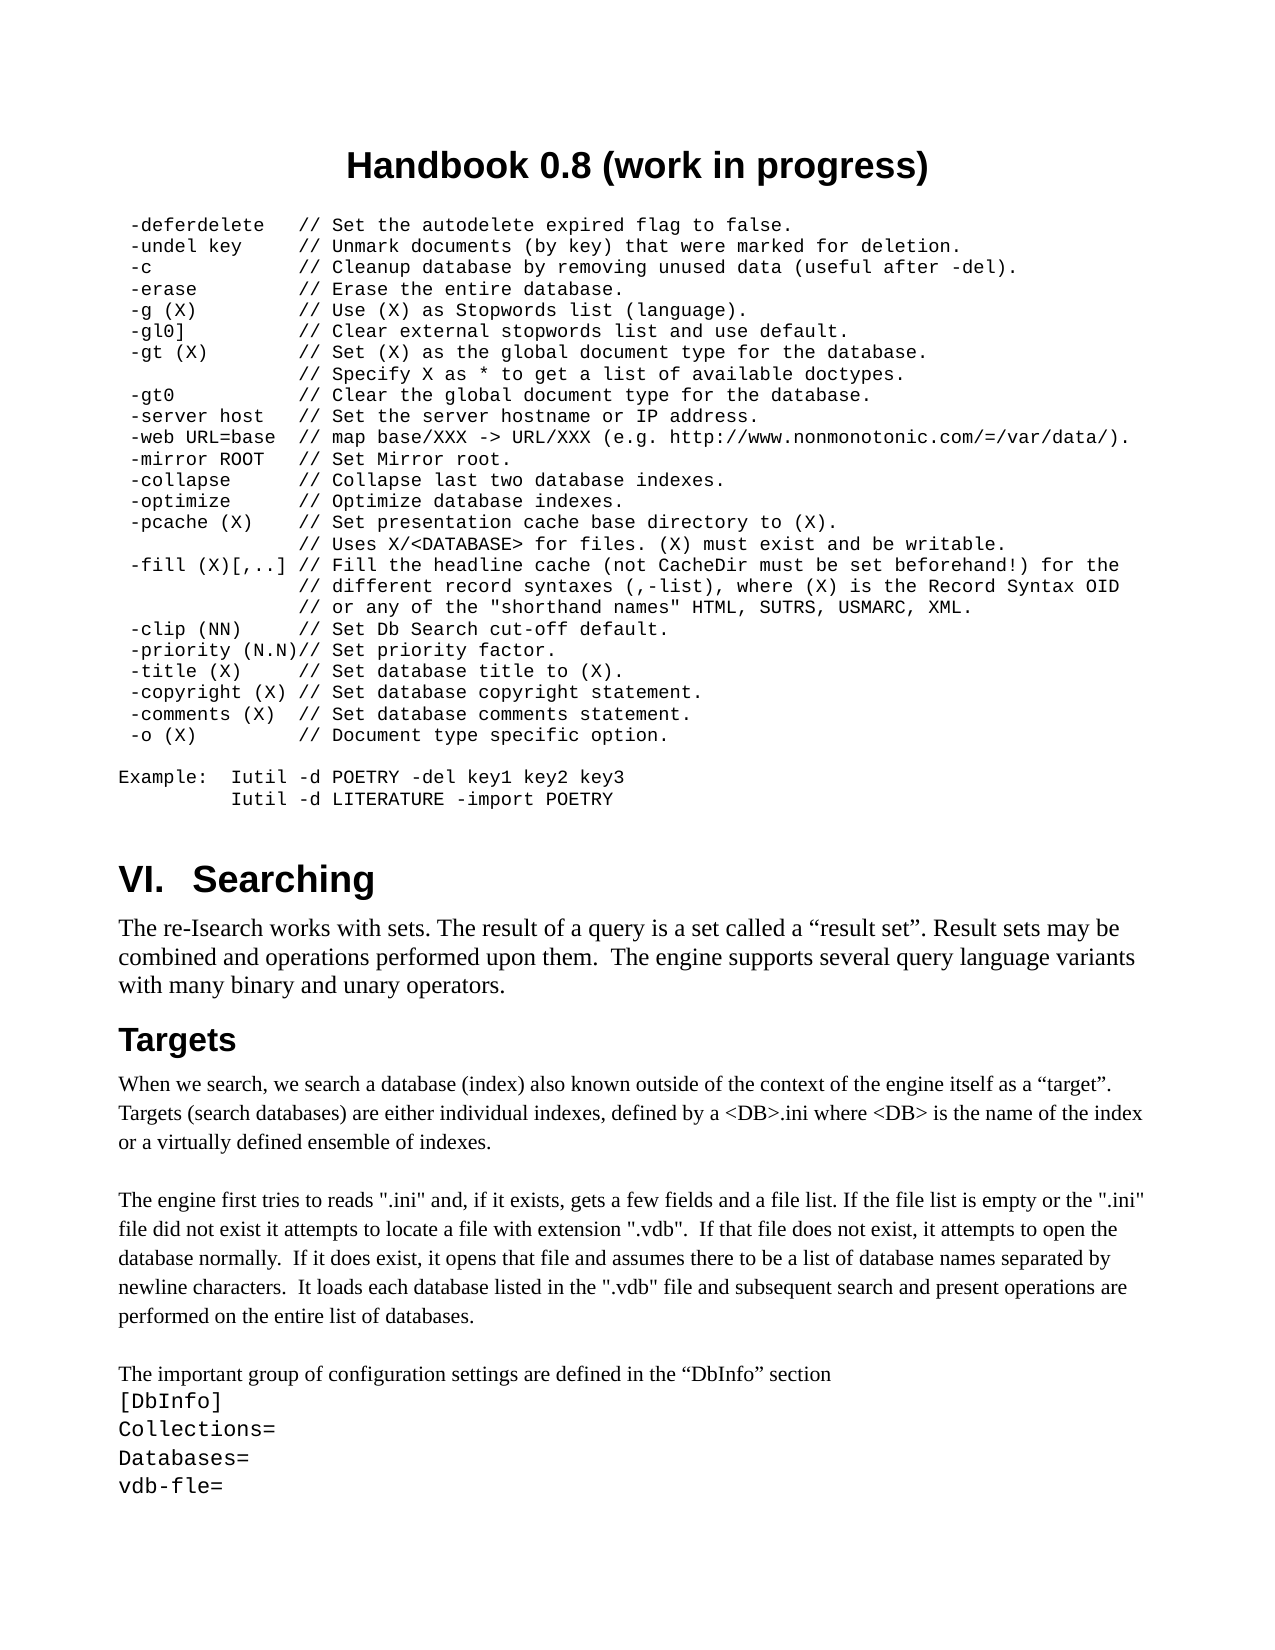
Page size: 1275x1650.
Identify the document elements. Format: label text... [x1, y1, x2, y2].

text [DbInfo] [118, 1390, 1157, 1415]
text -gt0 // Clear the global document type for the database. [118, 386, 1157, 407]
text Collections= [118, 1418, 1157, 1443]
text // different record syntaxes (,-list), where (X) is the Record Syntax OID [118, 577, 1157, 598]
text -comments (X) // Set database comments statement. [118, 704, 1157, 726]
text // Uses X/<DATABASE> for files. (X) must exist and be writable. [118, 534, 1157, 556]
text -title (X) // Set database title to (X). [118, 662, 1157, 683]
text -o (X) // Document type specific option. [118, 726, 1157, 747]
text -priority (N.N)// Set priority factor. [118, 641, 1157, 662]
text Iutil -d LITERATURE -import POETRY [118, 789, 1157, 811]
text Databases= [118, 1447, 1157, 1472]
text -c // Cleanup database by removing unused data (useful after -del). [118, 258, 1157, 279]
text The engine first tries to reads ".ini" and, if it exists, gets a few fields and a file list. If the file list is empty or the ".ini" file did not exist it attempts to locate a file with extension ".vdb". If that file does not exist, it attempts to open the database normally. If it does exist, it opens that file and assumes there to be a list of database names separated by newline characters. It loads each database listed in the ".vdb" file and subsequent search and present operations are performed on the entire list of databases. [118, 1187, 1157, 1328]
text -fill (X)[,..] // Fill the headline cache (not CacheDir must be set beforehand!) for the [118, 556, 1157, 577]
text -collapse // Collapse last two database indexes. [118, 471, 1157, 492]
text When we search, we search a database (index) also known outside of the context of the engine itself as a “target”. Targets (search databases) are either individual indexes, defined by a <DB>.ini where <DB> is the name of the index or a virtually defined ensemble of indexes. [118, 1071, 1157, 1154]
text // Specify X as * to get a list of available doctypes. [118, 364, 1157, 386]
subtitle Searching [118, 857, 1157, 901]
text -copyright (X) // Set database copyright statement. [118, 683, 1157, 704]
text -erase // Erase the entire database. [118, 279, 1157, 301]
text // or any of the "shorthand names" HTML, SUTRS, USMARC, XML. [118, 598, 1157, 619]
text -pcache (X) // Set presentation cache base directory to (X). [118, 513, 1157, 534]
text -g (X) // Use (X) as Stopwords list (language). [118, 301, 1157, 322]
text -optimize // Optimize database indexes. [118, 492, 1157, 513]
text -undel key // Unmark documents (by key) that were marked for deletion. [118, 237, 1157, 258]
text Example: Iutil -d POETRY -del key1 key2 key3 [118, 768, 1157, 789]
text vdb-fle= [118, 1475, 1157, 1500]
text -clip (NN) // Set Db Search cut-off default. [118, 619, 1157, 641]
subtitle Targets [118, 1020, 1157, 1059]
text -deferdelete // Set the autodelete expired flag to false. [118, 216, 1157, 237]
text -web URL=base // map base/XXX -> URL/XXX (e.g. http://www.nonmonotonic.com/=/var/data/). [118, 428, 1157, 449]
text -gl0] // Clear external stopwords list and use default. [118, 322, 1157, 343]
text The important group of configuration settings are defined in the “DbInfo” section [118, 1361, 1157, 1386]
text The re-Isearch works with sets. The result of a query is a set called a “result set”. Result sets may be combined and operations performed upon them. The engine supports several query language variants with many binary and unary operators. [118, 913, 1157, 999]
text -server host // Set the server hostname or IP address. [118, 407, 1157, 428]
text -mirror ROOT // Set Mirror root. [118, 449, 1157, 471]
text -gt (X) // Set (X) as the global document type for the database. [118, 343, 1157, 364]
